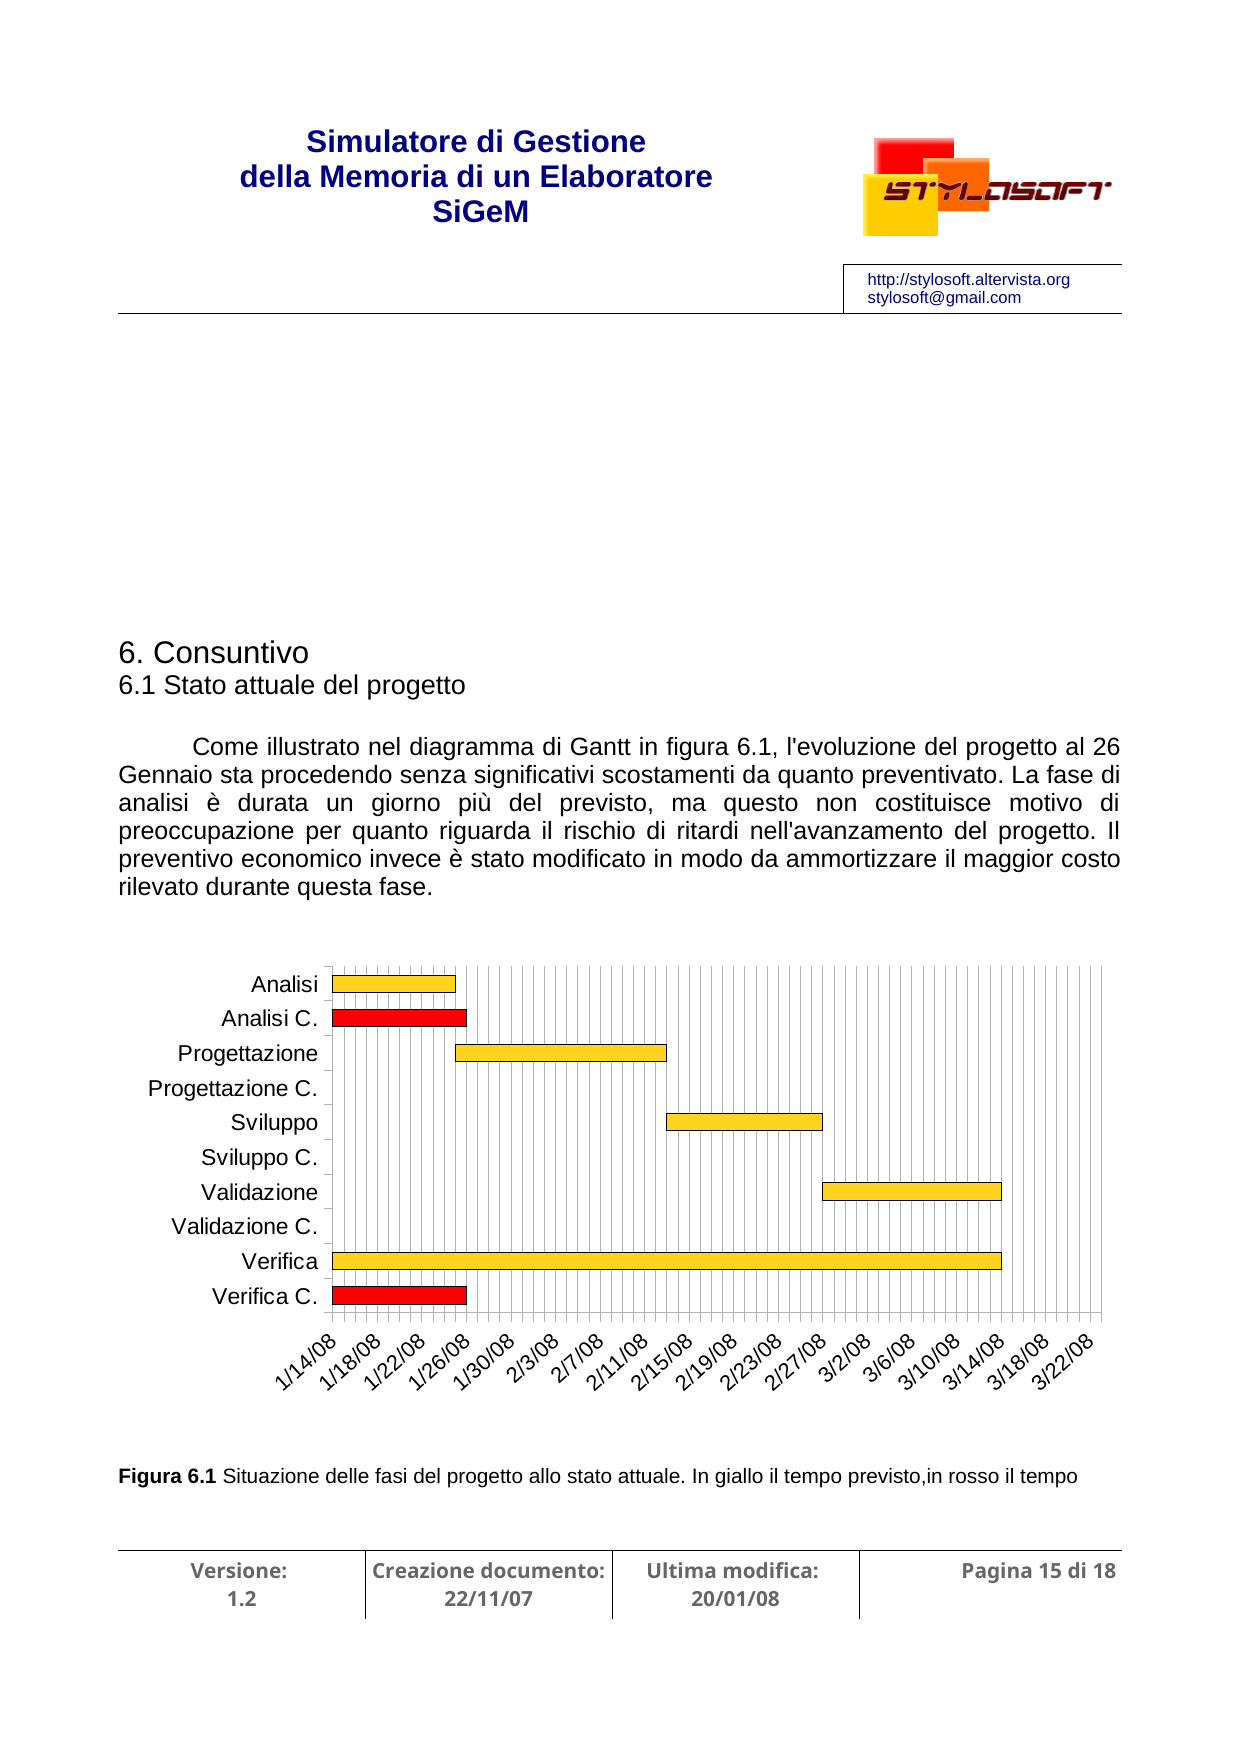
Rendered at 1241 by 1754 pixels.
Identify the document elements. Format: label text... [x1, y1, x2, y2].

text 6. Consuntivo [118, 635, 1122, 670]
text 6.1 Stato attuale del progetto [118, 670, 1122, 701]
text Come illustrato nel diagramma di Gantt in figura 6.1, l'evoluzione del progetto al 26 Gennaio sta procedendo senza significativi scostamenti da quanto preventivato. La fase di analisi è durata un giorno più del previsto, ma questo non costituisce motivo di preoccupazione per quanto riguarda il rischio di ritardi nell'avanzamento del progetto. Il preventivo economico invece è stato modificato in modo da ammortizzare il maggior costo rilevato durante questa fase. [118, 731, 1122, 901]
text Figura 6.1 Situazione delle fasi del progetto allo stato attuale. In giallo il tempo previsto,in rosso il tempo effettivo impiegato. [118, 957, 1122, 1488]
picture [848, 123, 1117, 247]
